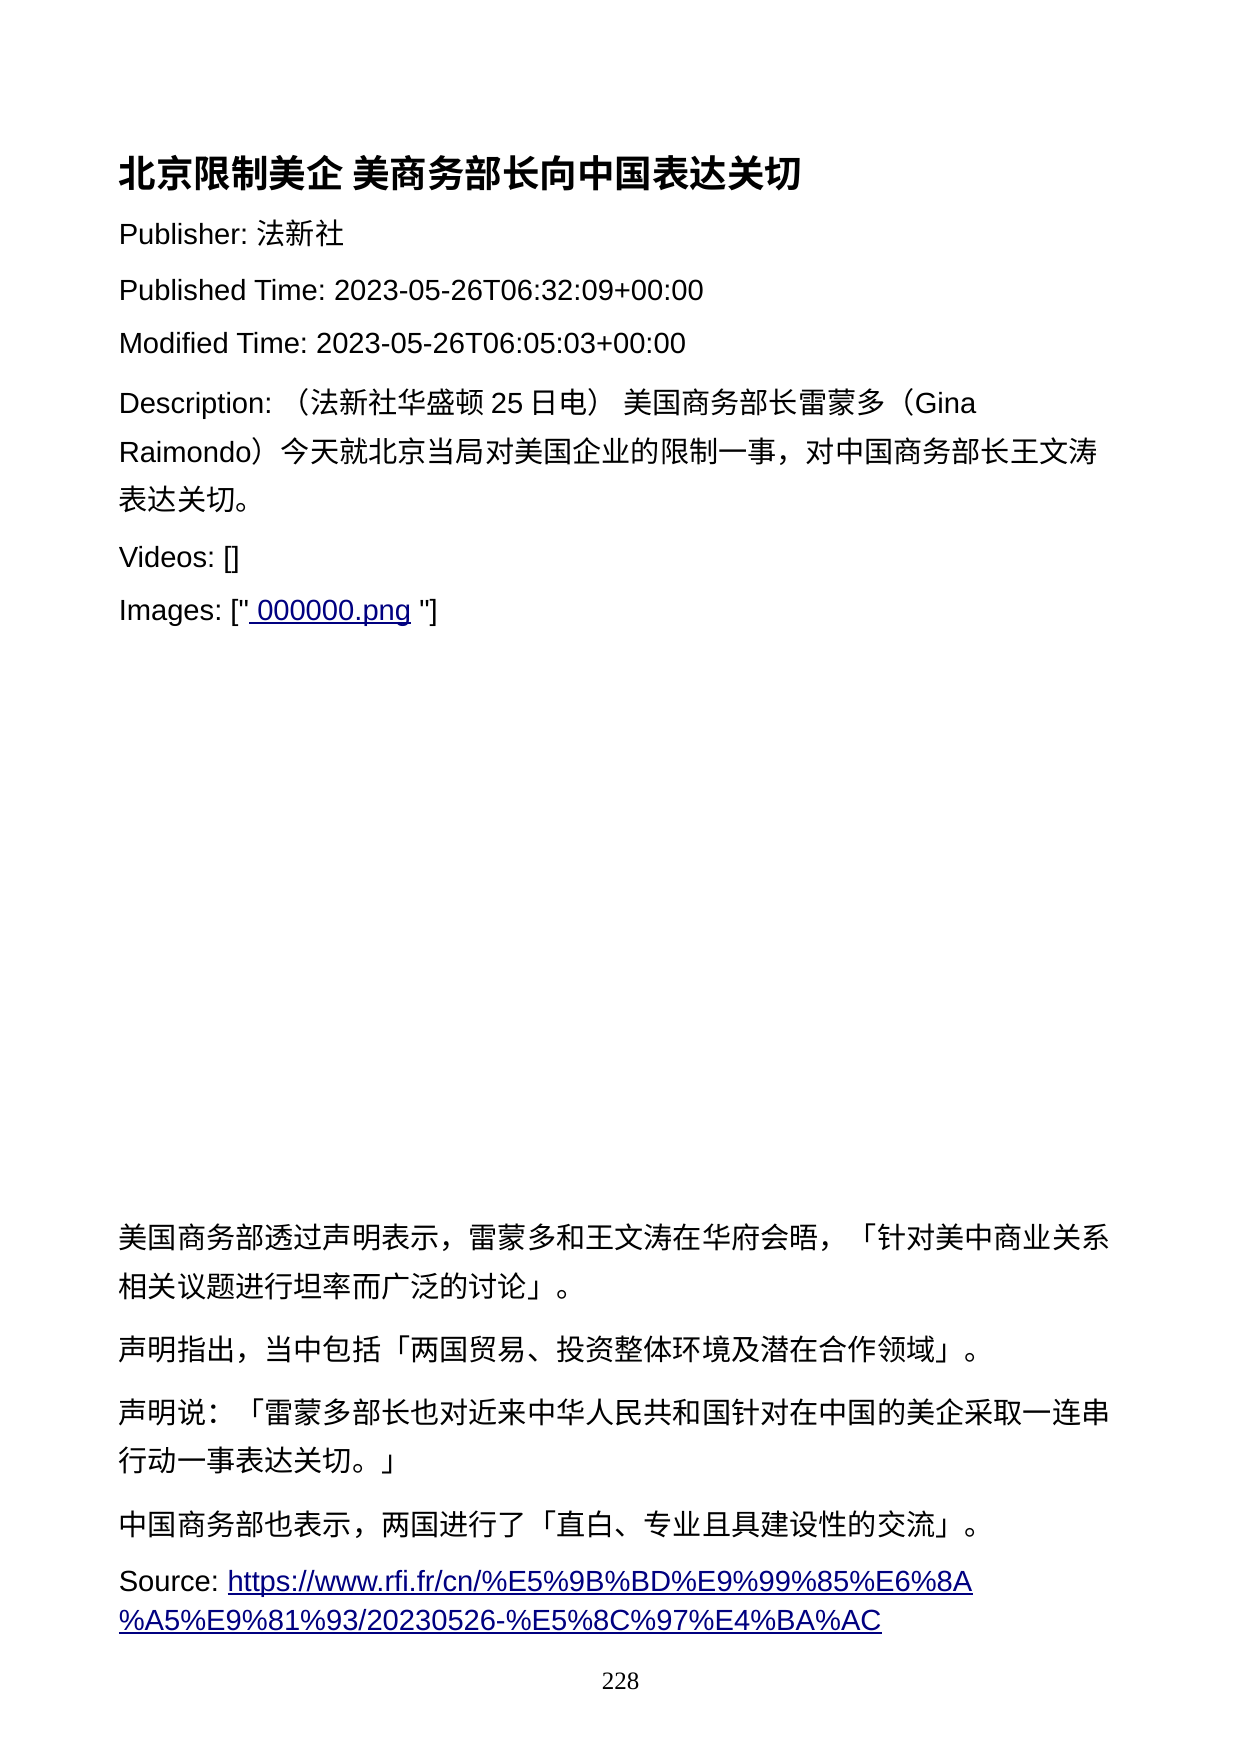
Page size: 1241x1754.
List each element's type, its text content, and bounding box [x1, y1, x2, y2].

text Modified Time: 2023-05-26T06:05:03+00:00 [118, 327, 1122, 360]
text 美国商务部透过声明表示，雷蒙多和王文涛在华府会晤，「针对美中商业关系相关议题进行坦率而广泛的讨论」。 [118, 1214, 1122, 1305]
text Images: [" 000000.png "] [118, 593, 1122, 627]
text Published Time: 2023-05-26T06:32:09+00:00 [118, 273, 1122, 307]
text Source: https://www.rfi.fr/cn/%E5%9B%BD%E9%99%85%E6%8A%A5%E9%81%93/20230526-%E5%8C%97%E4%BA%AC [118, 1564, 1122, 1636]
text Description: （法新社华盛顿25日电） 美国商务部长雷蒙多（Gina Raimondo）今天就北京当局对美国企业的限制一事，对中国商务部长王文涛表达关切。 [118, 380, 1122, 519]
text Videos: [] [118, 540, 1122, 573]
text Publisher: 法新社 [118, 210, 1122, 253]
text 中国商务部也表示，两国进行了「直白、专业且具建设性的交流」。 [118, 1501, 1122, 1543]
text 声明指出，当中包括「两国贸易、投资整体环境及潜在合作领域」。 [118, 1326, 1122, 1368]
subtitle 北京限制美企 美商务部长向中国表达关切 [118, 143, 1122, 198]
text 声明说：「雷蒙多部长也对近来中华人民共和国针对在中国的美企采取一连串行动一事表达关切。」 [118, 1389, 1122, 1480]
